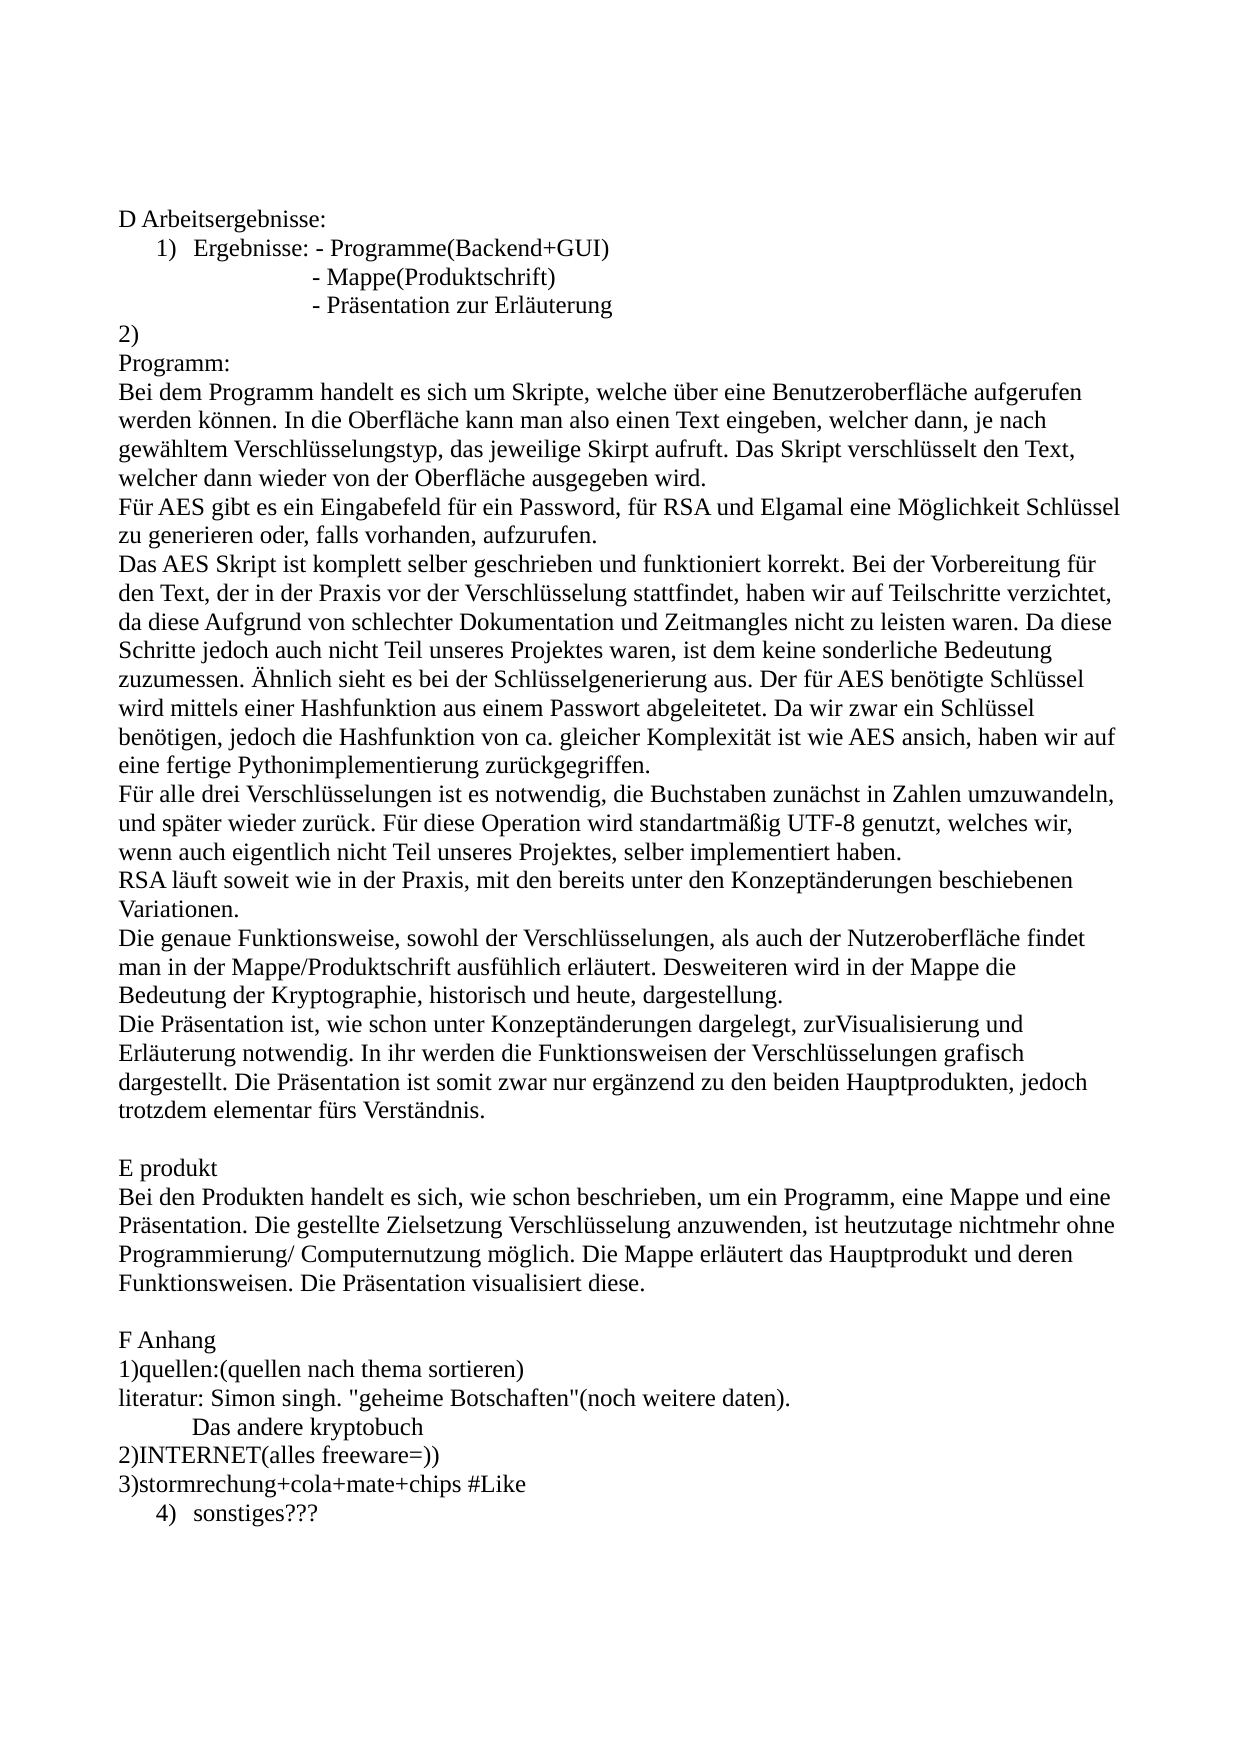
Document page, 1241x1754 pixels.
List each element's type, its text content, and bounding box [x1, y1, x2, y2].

text F Anhang [118, 1326, 1122, 1354]
text Die Präsentation ist, wie schon unter Konzeptänderungen dargelegt, zurVisualisierung und Erläuterung notwendig. In ihr werden die Funktionsweisen der Verschlüsselungen grafisch dargestellt. Die Präsentation ist somit zwar nur ergänzend zu den beiden Hauptprodukten, jedoch trotzdem elementar fürs Verständnis. [118, 1009, 1122, 1124]
text Bei dem Programm handelt es sich um Skripte, welche über eine Benutzeroberfläche aufgerufen werden können. In die Oberfläche kann man also einen Text eingeben, welcher dann, je nach gewähltem Verschlüsselungstyp, das jeweilige Skirpt aufruft. Das Skript verschlüsselt den Text, welcher dann wieder von der Oberfläche ausgegeben wird. [118, 377, 1122, 492]
text 2)INTERNET(alles freeware=)) [118, 1441, 1122, 1469]
text 1)quellen:(quellen nach thema sortieren) [118, 1354, 1122, 1383]
text Bei den Produkten handelt es sich, wie schon beschrieben, um ein Programm, eine Mappe und eine Präsentation. Die gestellte Zielsetzung Verschlüsselung anzuwenden, ist heutzutage nichtmehr ohne Programmierung/ Computernutzung möglich. Die Mappe erläutert das Hauptprodukt und deren Funktionsweisen. Die Präsentation visualisiert diese. [118, 1182, 1122, 1297]
text E produkt [118, 1153, 1122, 1182]
text Programm: [118, 348, 1122, 377]
text Für AES gibt es ein Eingabefeld für ein Password, für RSA und Elgamal eine Möglichkeit Schlüssel zu generieren oder, falls vorhanden, aufzurufen. [118, 492, 1122, 549]
text Für alle drei Verschlüsselungen ist es notwendig, die Buchstaben zunächst in Zahlen umzuwandeln, und später wieder zurück. Für diese Operation wird standartmäßig UTF-8 genutzt, welches wir, wenn auch eigentlich nicht Teil unseres Projektes, selber implementiert haben. [118, 779, 1122, 866]
list Ergebnisse: - Programme(Backend+GUI) [156, 233, 1122, 262]
text Das andere kryptobuch [118, 1412, 1122, 1441]
text literatur: Simon singh. "geheime Botschaften"(noch weitere daten). [118, 1383, 1122, 1412]
text D Arbeitsergebnisse: [118, 204, 1122, 233]
list - Präsentation zur Erläuterung [268, 291, 1122, 319]
text RSA läuft soweit wie in der Praxis, mit den bereits unter den Konzeptänderungen beschiebenen Variationen. [118, 866, 1122, 923]
text 2) [118, 319, 1122, 348]
list - Mappe(Produktschrift) [268, 262, 1122, 291]
text Das AES Skript ist komplett selber geschrieben und funktioniert korrekt. Bei der Vorbereitung für den Text, der in der Praxis vor der Verschlüsselung stattfindet, haben wir auf Teilschritte verzichtet, da diese Aufgrund von schlechter Dokumentation und Zeitmangles nicht zu leisten waren. Da diese Schritte jedoch auch nicht Teil unseres Projektes waren, ist dem keine sonderliche Bedeutung zuzumessen. Ähnlich sieht es bei der Schlüsselgenerierung aus. Der für AES benötigte Schlüssel wird mittels einer Hashfunktion aus einem Passwort abgeleitetet. Da wir zwar ein Schlüssel benötigen, jedoch die Hashfunktion von ca. gleicher Komplexität ist wie AES ansich, haben wir auf eine fertige Pythonimplementierung zurückgegriffen. [118, 549, 1122, 779]
text Die genaue Funktionsweise, sowohl der Verschlüsselungen, als auch der Nutzeroberfläche findet man in der Mappe/Produktschrift ausfühlich erläutert. Desweiteren wird in der Mappe die Bedeutung der Kryptographie, historisch und heute, dargestellung. [118, 923, 1122, 1009]
list sonstiges??? [156, 1498, 1122, 1527]
text 3)stormrechung+cola+mate+chips #Like [118, 1469, 1122, 1498]
